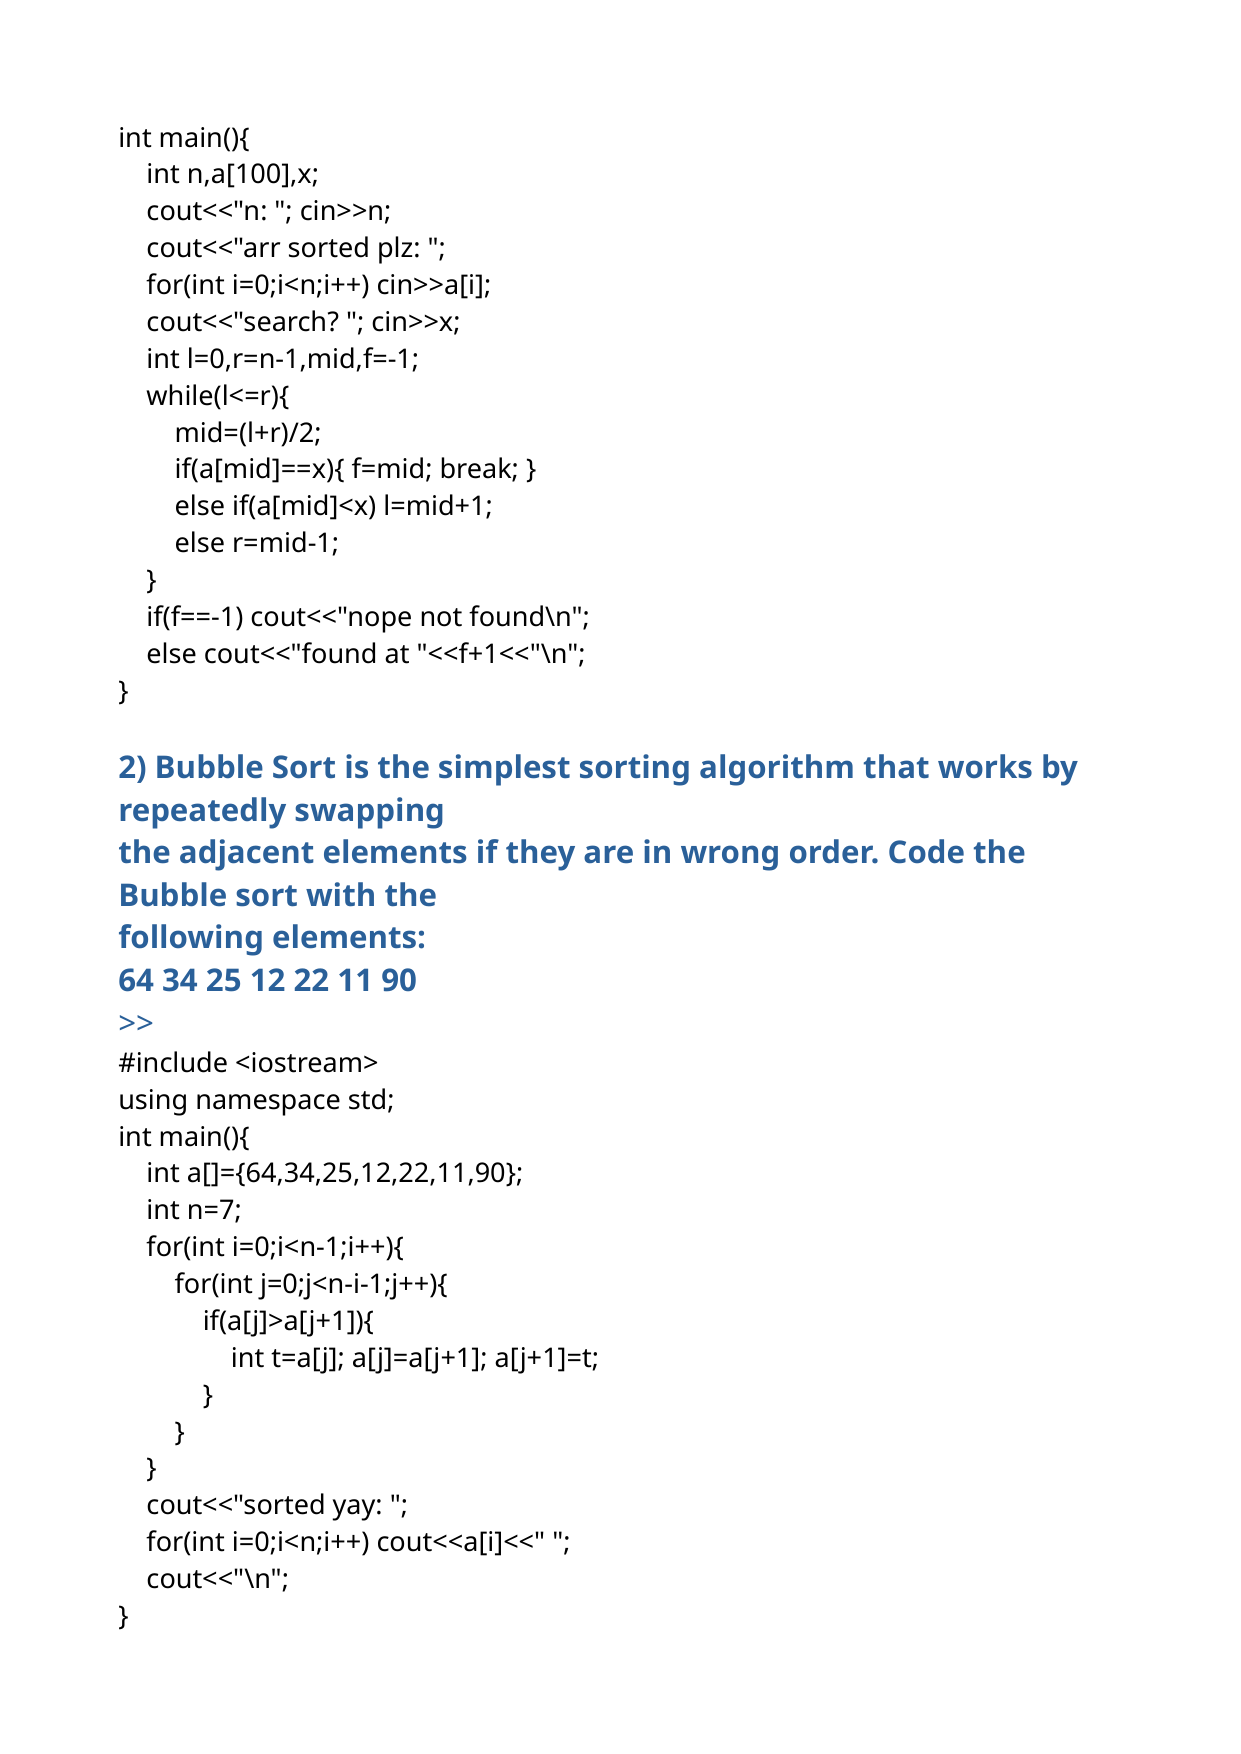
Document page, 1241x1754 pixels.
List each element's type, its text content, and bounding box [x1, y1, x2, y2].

text int t=a[j]; a[j]=a[j+1]; a[j+1]=t; [118, 1338, 1122, 1375]
text int a[]={64,34,25,12,22,11,90}; [118, 1154, 1122, 1191]
text for(int i=0;i<n-1;i++){ [118, 1228, 1122, 1264]
text for(int i=0;i<n;i++) cin>>a[i]; [118, 266, 1122, 302]
text mid=(l+r)/2; [118, 413, 1122, 450]
text >> [118, 1001, 1122, 1043]
text if(f==-1) cout<<"nope not found\n"; [118, 597, 1122, 634]
text the adjacent elements if they are in wrong order. Code the Bubble sort with the [118, 830, 1122, 915]
text int main(){ [118, 1117, 1122, 1154]
text cout<<"\n"; [118, 1559, 1122, 1596]
text } [118, 671, 1122, 708]
text int n=7; [118, 1191, 1122, 1228]
text 64 34 25 12 22 11 90 [118, 958, 1122, 1001]
text using namespace std; [118, 1080, 1122, 1117]
text for(int j=0;j<n-i-1;j++){ [118, 1264, 1122, 1301]
text } [118, 561, 1122, 597]
text while(l<=r){ [118, 376, 1122, 413]
text cout<<"search? "; cin>>x; [118, 302, 1122, 339]
text else r=mid-1; [118, 524, 1122, 561]
text for(int i=0;i<n;i++) cout<<a[i]<<" "; [118, 1523, 1122, 1559]
text } [118, 1596, 1122, 1633]
text cout<<"arr sorted plz: "; [118, 229, 1122, 266]
text following elements: [118, 915, 1122, 958]
text int l=0,r=n-1,mid,f=-1; [118, 339, 1122, 376]
text int n,a[100],x; [118, 155, 1122, 192]
text if(a[j]>a[j+1]){ [118, 1301, 1122, 1338]
text } [118, 1412, 1122, 1449]
text int main(){ [118, 118, 1122, 155]
text cout<<"sorted yay: "; [118, 1486, 1122, 1523]
text else cout<<"found at "<<f+1<<"\n"; [118, 634, 1122, 671]
text cout<<"n: "; cin>>n; [118, 192, 1122, 229]
text else if(a[mid]<x) l=mid+1; [118, 487, 1122, 524]
text } [118, 1375, 1122, 1412]
text } [118, 1449, 1122, 1486]
text 2) Bubble Sort is the simplest sorting algorithm that works by repeatedly swapping [118, 745, 1122, 830]
text #include <iostream> [118, 1043, 1122, 1080]
text if(a[mid]==x){ f=mid; break; } [118, 450, 1122, 487]
